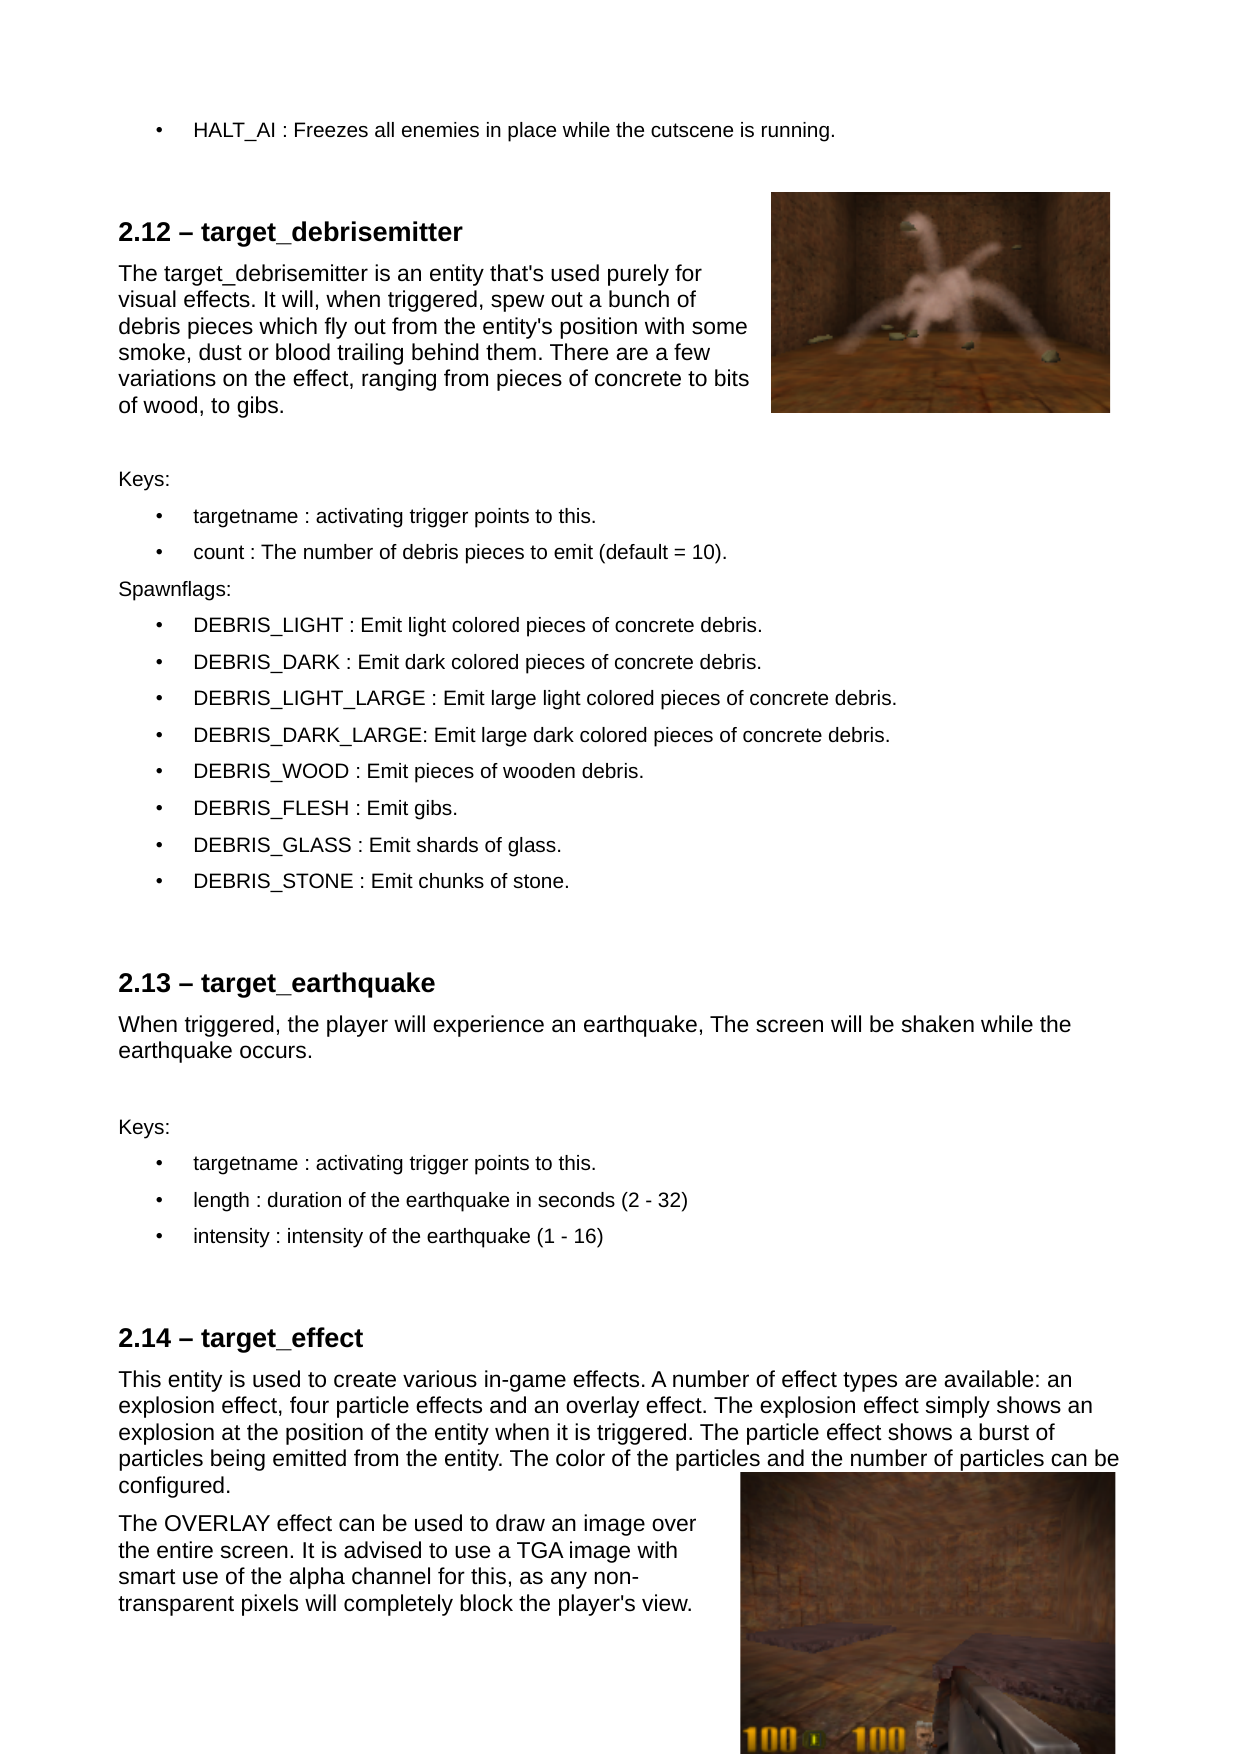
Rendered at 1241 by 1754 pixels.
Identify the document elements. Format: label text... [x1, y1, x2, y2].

list DEBRIS_DARK : Emit dark colored pieces of concrete debris. [156, 649, 1122, 674]
text Keys: [118, 1115, 1122, 1139]
text The target_debrisemitter is an entity that's used purely for visual effects. It will, when triggered, spew out a bunch of debris pieces which fly out from the entity's position with some smoke, dust or blood trailing behind them. There are a few variations on the effect, ranging from pieces of concrete to bits of wood, to gibs. [118, 260, 1122, 418]
list targetname : activating trigger points to this. [156, 503, 1122, 527]
text This entity is used to create various in-game effects. A number of effect types are available: an explosion effect, four particle effects and an overlay effect. The explosion effect simply shows an explosion at the position of the entity when it is triggered. The particle effect shows a burst of particles being emitted from the entity. The color of the particles and the number of particles can be configured. [118, 1366, 1122, 1498]
subtitle 2.13 – target_earthquake [118, 967, 1122, 998]
list DEBRIS_LIGHT_LARGE : Emit large light colored pieces of concrete debris. [156, 686, 1122, 710]
subtitle 2.12 – target_debrisemitter [118, 216, 771, 247]
text Keys: [118, 467, 1122, 491]
list DEBRIS_STONE : Emit chunks of stone. [156, 869, 1122, 893]
list DEBRIS_DARK_LARGE: Emit large dark colored pieces of concrete debris. [156, 723, 1122, 747]
list DEBRIS_FLESH : Emit gibs. [156, 796, 1122, 820]
list targetname : activating trigger points to this. [156, 1151, 1122, 1175]
picture [740, 1472, 1116, 1754]
list HALT_AI : Freezes all enemies in place while the cutscene is running. [156, 118, 1122, 142]
list DEBRIS_WOOD : Emit pieces of wooden debris. [156, 759, 1122, 783]
list DEBRIS_GLASS : Emit shards of glass. [156, 832, 1122, 856]
list DEBRIS_LIGHT : Emit light colored pieces of concrete debris. [156, 613, 1122, 637]
list count : The number of debris pieces to emit (default = 10). [156, 540, 1122, 564]
list intensity : intensity of the earthquake (1 - 16) [156, 1224, 1122, 1248]
subtitle 2.14 – target_effect [118, 1322, 1122, 1354]
text The OVERLAY effect can be used to draw an image over the entire screen. It is advised to use a TGA image with smart use of the alpha channel for this, as any non-transparent pixels will completely block the player's view. [118, 1510, 740, 1616]
list length : duration of the earthquake in seconds (2 - 32) [156, 1188, 1122, 1212]
text Spawnflags: [118, 577, 1122, 601]
text When triggered, the player will experience an earthquake, The screen will be shaken while the earthquake occurs. [118, 1011, 1122, 1063]
picture [771, 192, 1110, 413]
